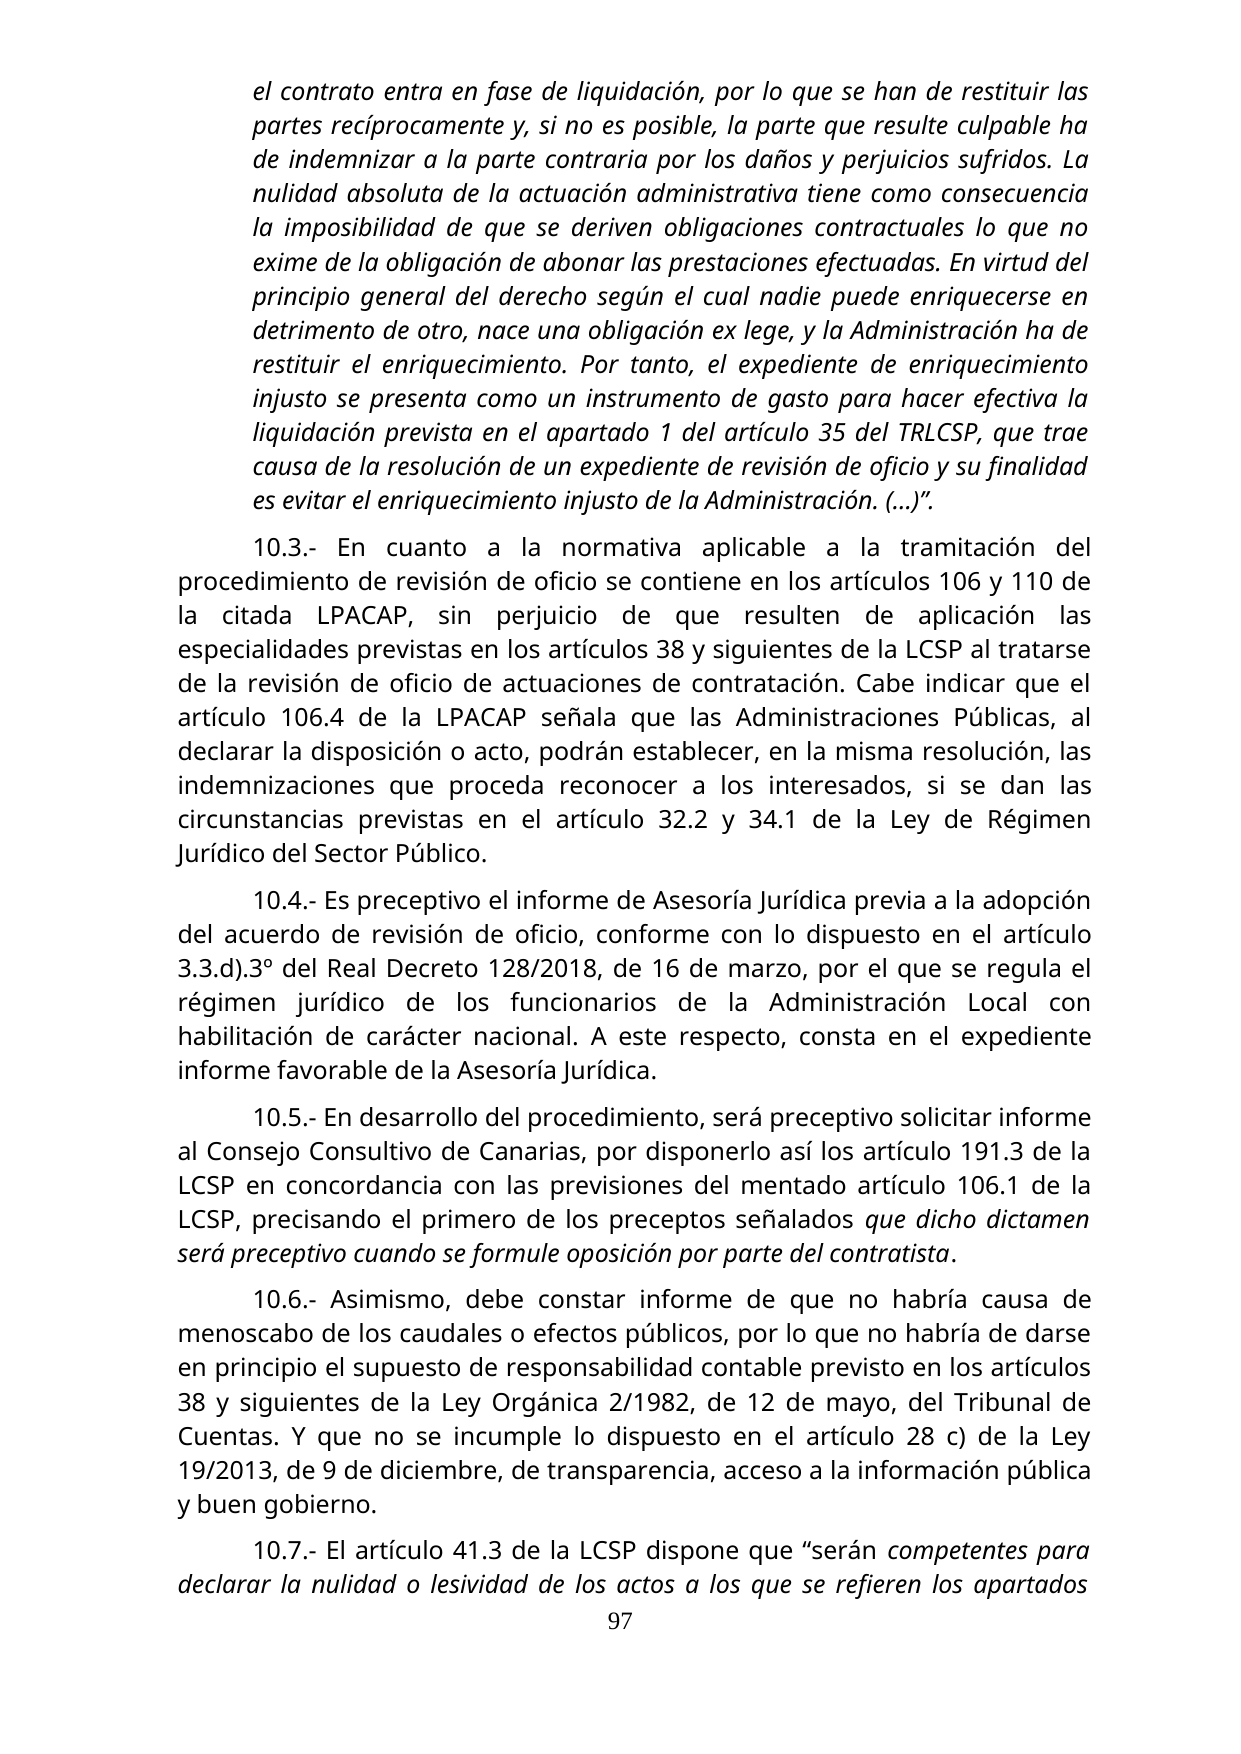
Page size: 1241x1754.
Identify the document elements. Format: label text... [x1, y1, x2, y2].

text 10.7.- El artículo 41.3 de la LCSP dispone que “serán competentes para declarar la nulidad o lesividad de los actos a los que se refieren los apartados [177, 1533, 1093, 1601]
text 10.5.- En desarrollo del procedimiento, será preceptivo solicitar informe al Consejo Consultivo de Canarias, por disponerlo así los artículo 191.3 de la LCSP en concordancia con las previsiones del mentado artículo 106.1 de la LCSP, precisando el primero de los preceptos señalados que dicho dictamen será preceptivo cuando se formule oposición por parte del contratista. [177, 1099, 1093, 1269]
text 10.3.- En cuanto a la normativa aplicable a la tramitación del procedimiento de revisión de oficio se contiene en los artículos 106 y 110 de la citada LPACAP, sin perjuicio de que resulten de aplicación las especialidades previstas en los artículos 38 y siguientes de la LCSP al tratarse de la revisión de oficio de actuaciones de contratación. Cabe indicar que el artículo 106.4 de la LPACAP señala que las Administraciones Públicas, al declarar la disposición o acto, podrán establecer, en la misma resolución, las indemnizaciones que proceda reconocer a los interesados, si se dan las circunstancias previstas en el artículo 32.2 y 34.1 de la Ley de Régimen Jurídico del Sector Público. [177, 529, 1093, 870]
text 10.6.- Asimismo, debe constar informe de que no habría causa de menoscabo de los caudales o efectos públicos, por lo que no habría de darse en principio el supuesto de responsabilidad contable previsto en los artículos 38 y siguientes de la Ley Orgánica 2/1982, de 12 de mayo, del Tribunal de Cuentas. Y que no se incumple lo dispuesto en el artículo 28 c) de la Ley 19/2013, de 9 de diciembre, de transparencia, acceso a la información pública y buen gobierno. [177, 1282, 1093, 1520]
text 10.4.- Es preceptivo el informe de Asesoría Jurídica previa a la adopción del acuerdo de revisión de oficio, conforme con lo dispuesto en el artículo 3.3.d).3º del Real Decreto 128/2018, de 16 de marzo, por el que se regula el régimen jurídico de los funcionarios de la Administración Local con habilitación de carácter nacional. A este respecto, consta en el expediente informe favorable de la Asesoría Jurídica. [177, 882, 1093, 1087]
text el contrato entra en fase de liquidación, por lo que se han de restituir las partes recíprocamente y, si no es posible, la parte que resulte culpable ha de indemnizar a la parte contraria por los daños y perjuicios sufridos. La nulidad absoluta de la actuación administrativa tiene como consecuencia la imposibilidad de que se deriven obligaciones contractuales lo que no exime de la obligación de abonar las prestaciones efectuadas. En virtud del principio general del derecho según el cual nadie puede enriquecerse en detrimento de otro, nace una obligación ex lege, y la Administración ha de restituir el enriquecimiento. Por tanto, el expediente de enriquecimiento injusto se presenta como un instrumento de gasto para hacer efectiva la liquidación prevista en el apartado 1 del artículo 35 del TRLCSP, que trae causa de la resolución de un expediente de revisión de oficio y su finalidad es evitar el enriquecimiento injusto de la Administración. (…)”. [252, 74, 1093, 517]
